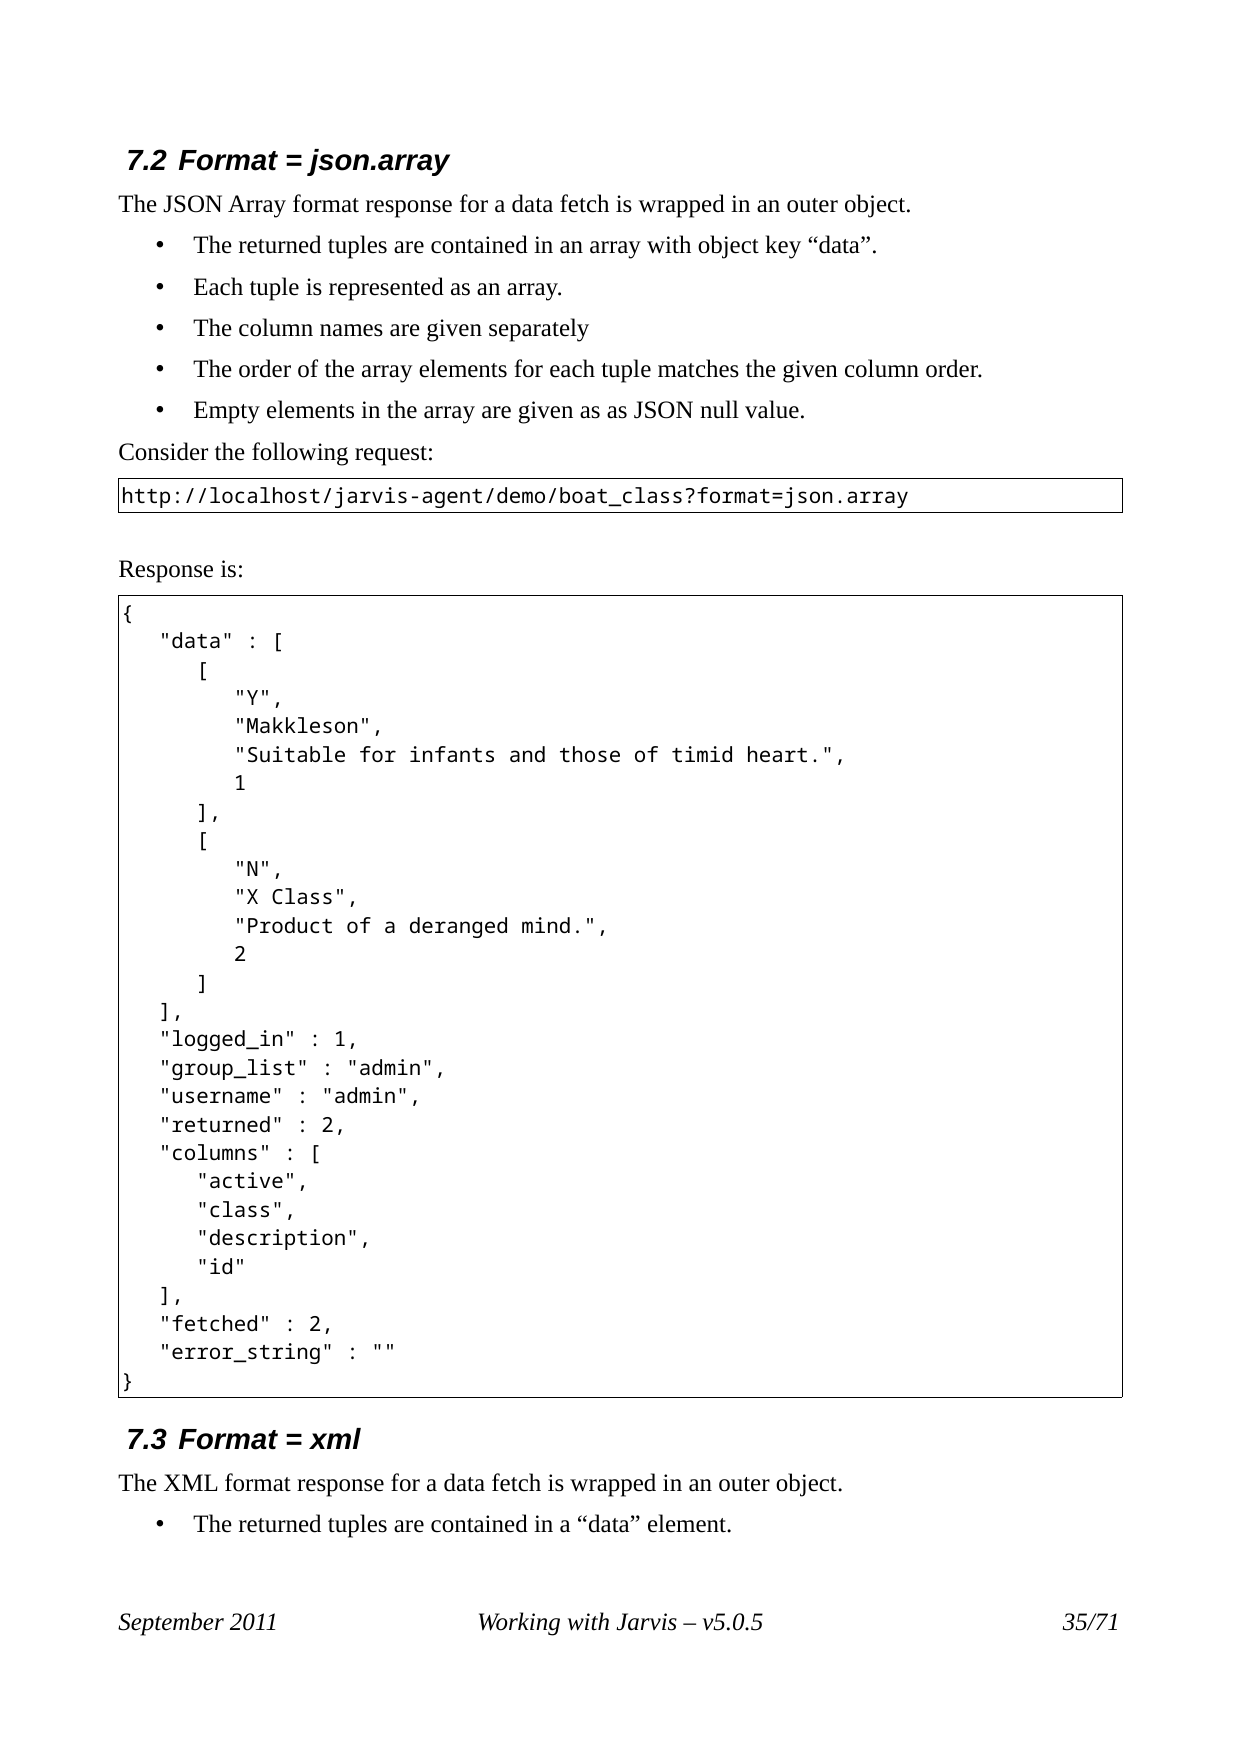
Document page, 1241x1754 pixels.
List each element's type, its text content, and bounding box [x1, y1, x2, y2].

text Response is: [118, 554, 1122, 582]
text "Y", [119, 680, 1122, 709]
subtitle Format = xml [118, 1422, 1122, 1456]
text "X Class", [119, 879, 1122, 908]
text "fetched" : 2, [119, 1306, 1122, 1334]
text ] [119, 964, 1122, 993]
text "Suitable for infants and those of timid heart.", [119, 737, 1122, 766]
list The returned tuples are contained in a “data” element. [156, 1509, 1122, 1538]
list Empty elements in the array are given as as JSON null value. [156, 395, 1122, 424]
text ], [119, 993, 1122, 1021]
text "columns" : [ [119, 1135, 1122, 1164]
text ], [119, 1277, 1122, 1306]
text "id" [119, 1249, 1122, 1277]
text 1 [119, 766, 1122, 794]
text 2 [119, 936, 1122, 964]
text [ [119, 652, 1122, 680]
list The order of the array elements for each tuple matches the given column order. [156, 354, 1122, 383]
text "class", [119, 1192, 1122, 1221]
text "data" : [ [119, 623, 1122, 652]
text "group_list" : "admin", [119, 1050, 1122, 1078]
list Each tuple is represented as an array. [156, 272, 1122, 300]
list The returned tuples are contained in an array with object key “data”. [156, 230, 1122, 259]
text "returned" : 2, [119, 1107, 1122, 1135]
text ], [119, 794, 1122, 822]
text http://localhost/jarvis-agent/demo/boat_class?format=json.array [119, 479, 1122, 512]
text "username" : "admin", [119, 1078, 1122, 1107]
text "Makkleson", [119, 709, 1122, 737]
text [ [119, 822, 1122, 851]
text Consider the following request: [118, 437, 1122, 465]
text The XML format response for a data fetch is wrapped in an outer object. [118, 1468, 1122, 1497]
text "error_string" : "" [119, 1334, 1122, 1363]
text "N", [119, 851, 1122, 879]
text "description", [119, 1221, 1122, 1249]
text } [119, 1363, 1122, 1397]
text The JSON Array format response for a data fetch is wrapped in an outer object. [118, 189, 1122, 218]
text "logged_in" : 1, [119, 1021, 1122, 1050]
subtitle Format = json.array [118, 143, 1122, 177]
text "active", [119, 1164, 1122, 1192]
text { [119, 596, 1122, 623]
list The column names are given separately [156, 313, 1122, 342]
text "Product of a deranged mind.", [119, 908, 1122, 936]
